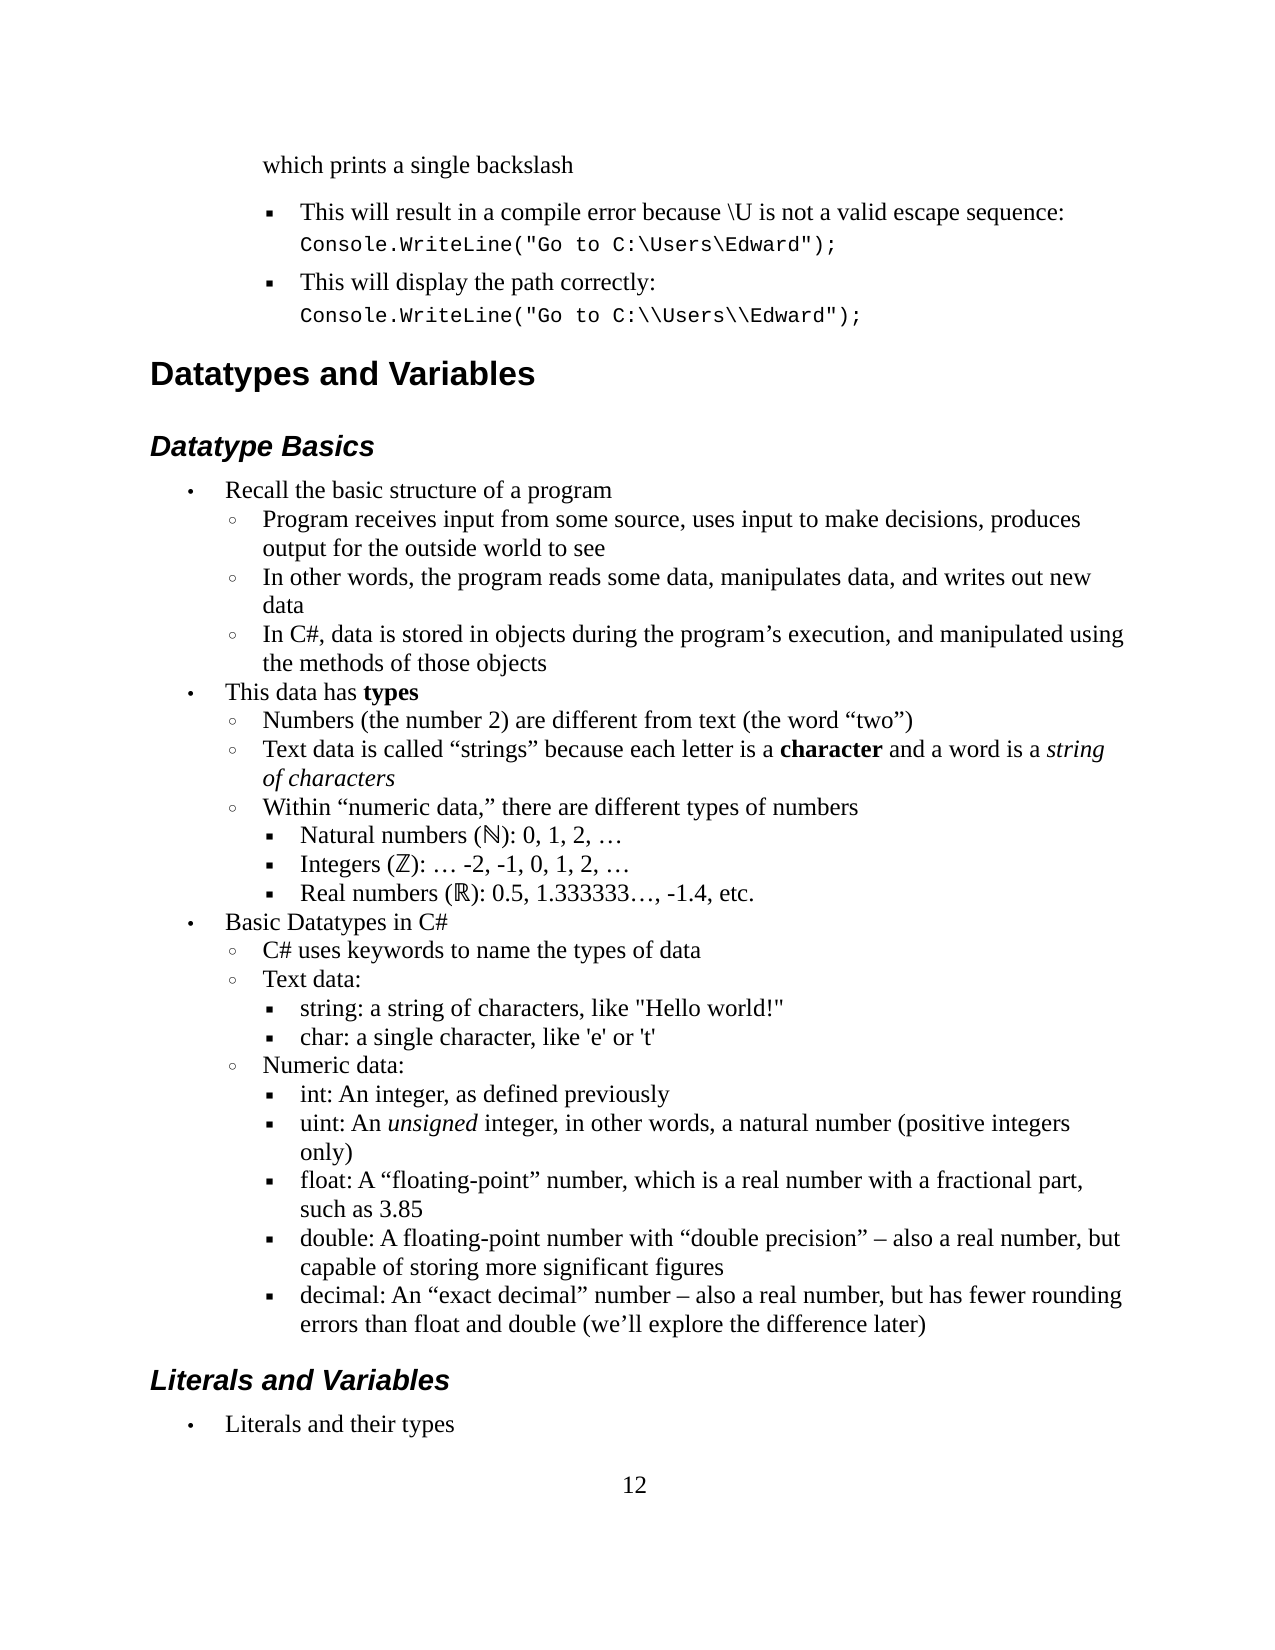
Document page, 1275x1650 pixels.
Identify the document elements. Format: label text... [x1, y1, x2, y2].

list decimal: An “exact decimal” number – also a real number, but has fewer rounding errors than float and double (we’ll explore the difference later) [262, 1281, 1125, 1338]
list Real numbers (ℝ): 0.5, 1.333333…, -1.4, etc. [262, 878, 1125, 907]
subtitle Datatype Basics [150, 429, 1125, 463]
list float: A “floating-point” number, which is a real number with a fractional part, such as 3.85 [262, 1166, 1125, 1223]
list Recall the basic structure of a program [187, 476, 1125, 504]
list Text data is called “strings” because each letter is a character and a word is a string of characters [225, 734, 1125, 792]
list Program receives input from some source, uses input to make decisions, produces output for the outside world to see [225, 504, 1125, 562]
list Numbers (the number 2) are different from text (the word “two”) [225, 706, 1125, 734]
list Natural numbers (ℕ): 0, 1, 2, … [262, 821, 1125, 849]
list int: An integer, as defined previously [262, 1079, 1125, 1108]
list Literals and their types [187, 1409, 1125, 1438]
list char: a single character, like 'e' or 't' [262, 1022, 1125, 1051]
list uint: An unsigned integer, in other words, a natural number (positive integers only) [262, 1108, 1125, 1166]
list which prints a single backslash [225, 150, 1125, 179]
list double: A floating-point number with “double precision” – also a real number, but capable of storing more significant figures [262, 1223, 1125, 1281]
list Basic Datatypes in C# [187, 907, 1125, 936]
list Integers (ℤ): … -2, -1, 0, 1, 2, … [262, 849, 1125, 878]
list This data has types [187, 677, 1125, 706]
list Console.WriteLine("Go to C:\\Users\\Edward"); [262, 305, 1125, 328]
list This will display the path correctly: [262, 267, 1125, 296]
list Console.WriteLine("Go to C:\Users\Edward"); [262, 234, 1125, 258]
list Text data: [225, 964, 1125, 993]
list Within “numeric data,” there are different types of numbers [225, 792, 1125, 821]
list C# uses keywords to name the types of data [225, 936, 1125, 964]
list This will result in a compile error because \U is not a valid escape sequence: [262, 197, 1125, 225]
subtitle Literals and Variables [150, 1363, 1125, 1397]
subtitle Datatypes and Variables [150, 353, 1125, 392]
list string: a string of characters, like "Hello world!" [262, 993, 1125, 1022]
list Numeric data: [225, 1051, 1125, 1079]
list In other words, the program reads some data, manipulates data, and writes out new data [225, 562, 1125, 619]
list In C#, data is stored in objects during the program’s execution, and manipulated using the methods of those objects [225, 619, 1125, 677]
